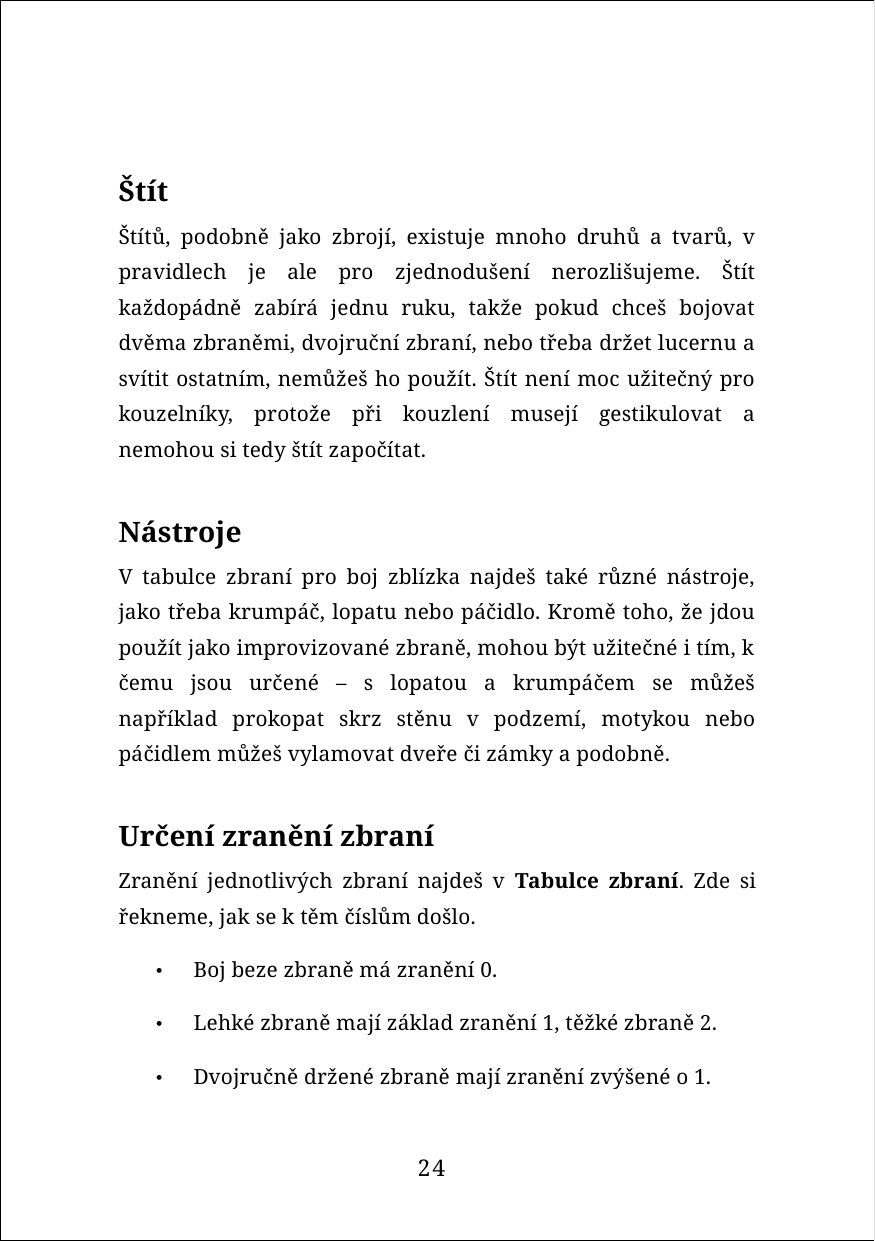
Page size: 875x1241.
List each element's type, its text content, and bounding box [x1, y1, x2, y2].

text V tabulce zbraní pro boj zblízka najdeš také různé nástroje, jako třeba krumpáč, lopatu nebo páčidlo. Kromě toho, že jdou použít jako improvizované zbraně, mohou být užitečné i tím, k čemu jsou určené – s lopatou a krumpáčem se můžeš například prokopat skrz stěnu v podzemí, motykou nebo páčidlem můžeš vylamovat dveře či zámky a podobně. [118, 562, 756, 768]
subtitle Nástroje [118, 512, 756, 550]
subtitle Štít [118, 172, 756, 210]
list Boj beze zbraně má zranění 0. [156, 955, 756, 984]
list Dvojručně držené zbraně mají zranění zvýšené o 1. [156, 1062, 756, 1090]
list Lehké zbraně mají základ zranění 1, těžké zbraně 2. [156, 1008, 756, 1037]
text Zranění jednotlivých zbraní najdeš v Tabulce zbraní. Zde si řekneme, jak se k těm číslům došlo. [118, 867, 756, 931]
subtitle Určení zranění zbraní [118, 816, 756, 855]
text Štítů, podobně jako zbrojí, existuje mnoho druhů a tvarů, v pravidlech je ale pro zjednodušení nerozlišujeme. Štít každopádně zabírá jednu ruku, takže pokud chceš bojovat dvěma zbraněmi, dvojruční zbraní, nebo třeba držet lucernu a svítit ostatním, nemůžeš ho použít. Štít není moc užitečný pro kouzelníky, protože při kouzlení musejí gestikulovat a nemohou si tedy štít započítat. [118, 222, 756, 463]
